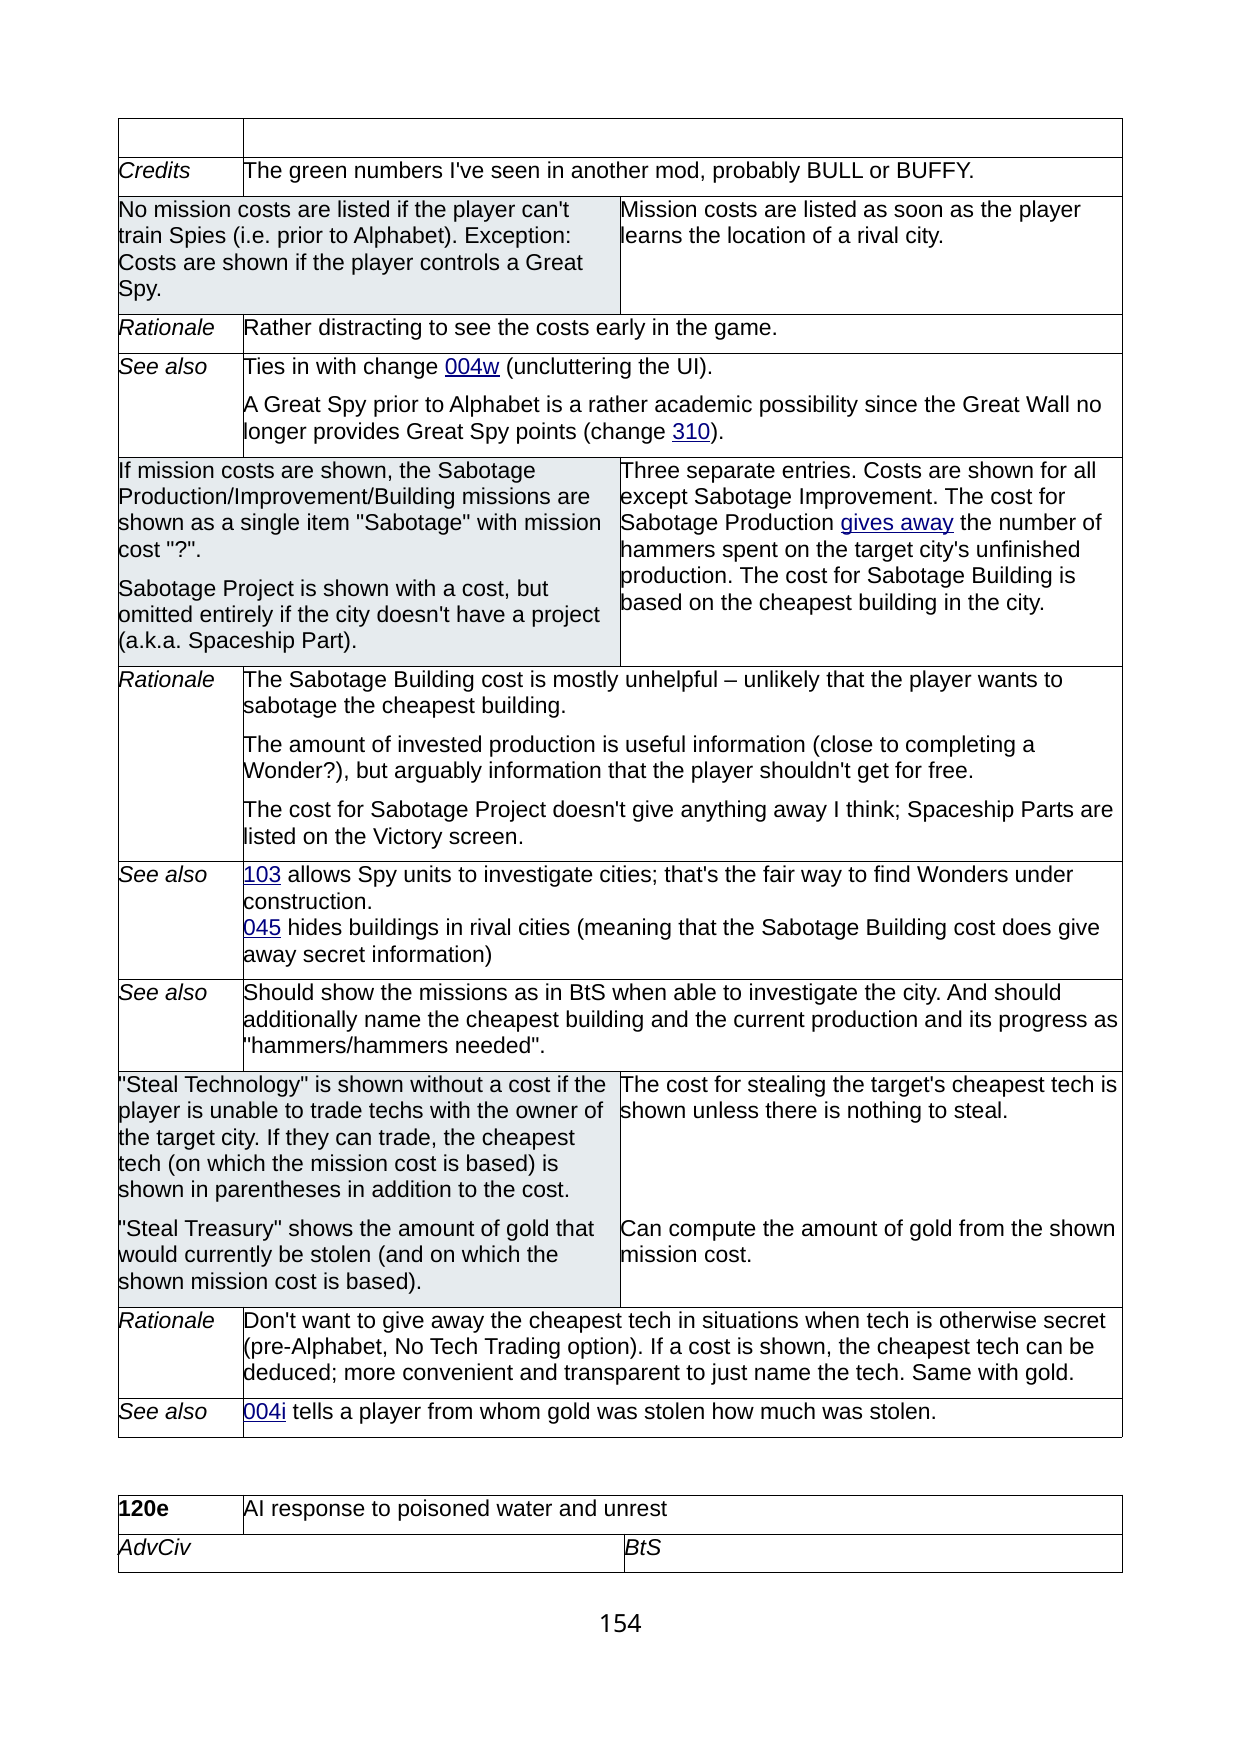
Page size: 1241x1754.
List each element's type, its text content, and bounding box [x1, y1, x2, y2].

table_cell The cost for stealing the target's cheapest tech is shown unless there is nothing to steal. Can compute the amount of gold from the shown mission cost. [621, 1072, 1122, 1307]
table_cell "Steal Technology" is shown without a cost if the player is unable to trade techs with the owner of the target city. If they can trade, the cheapest tech (on which the mission cost is based) is shown in parentheses in addition to the cost. "Steal Treasury" shows the amount of gold that would currently be stolen (and on which the shown mission cost is based). [119, 1072, 620, 1307]
table_cell BtS [625, 1535, 1122, 1572]
table_header 120e [119, 1496, 243, 1533]
table_cell If mission costs are shown, the Sabotage Production/Improvement/Building missions are shown as a single item "Sabotage" with mission cost "?". Sabotage Project is shown with a cost, but omitted entirely if the city doesn't have a project (a.k.a. Spaceship Part). [119, 458, 620, 666]
table_cell AdvCiv [119, 1535, 624, 1572]
table_cell The Sabotage Building cost is mostly unhelpful – unlikely that the player wants to sabotage the cheapest building. The amount of invested production is useful information (close to completing a Wonder?), but arguably information that the player shouldn't get for free. The cost for Sabotage Project doesn't give anything away I think; Spaceship Parts are listed on the Victory screen. [244, 667, 1122, 861]
table_cell 103 allows Spy units to investigate cities; that's the fair way to find Wonders under construction. 045 hides buildings in rival cities (meaning that the Sabotage Building cost does give away secret information) [244, 862, 1122, 979]
table_cell Don't want to give away the cheapest tech in situations when tech is otherwise secret (pre-Alphabet, No Tech Trading option). If a cost is shown, the cheapest tech can be deduced; more convenient and transparent to just name the tech. Same with gold. [244, 1308, 1122, 1398]
table_cell Rather distracting to see the costs early in the game. [244, 315, 1122, 353]
table_cell Credits [119, 158, 243, 196]
table_header AI response to poisoned water and unrest [244, 1496, 1122, 1533]
table_cell Three separate entries. Costs are shown for all except Sabotage Improvement. The cost for Sabotage Production gives away the number of hammers spent on the target city's unfinished production. The cost for Sabotage Building is based on the cheapest building in the city. [621, 458, 1122, 666]
table_cell Rationale [119, 1308, 243, 1398]
table_cell Should show the missions as in BtS when able to investigate the city. And should additionally name the cheapest building and the current production and its progress as "hammers/hammers needed". [244, 980, 1122, 1071]
table_cell Ties in with change 004w (uncluttering the UI). A Great Spy prior to Alphabet is a rather academic possibility since the Great Wall no longer provides Great Spy points (change 310). [244, 354, 1122, 457]
table_cell No mission costs are listed if the player can't train Spies (i.e. prior to Alphabet). Exception: Costs are shown if the player controls a Great Spy. [119, 197, 620, 314]
table_cell See also [119, 862, 243, 979]
table_cell Rationale [119, 667, 243, 861]
table_cell [244, 119, 1122, 157]
table_cell [119, 119, 243, 157]
table_cell Rationale [119, 315, 243, 353]
table_cell See also [119, 354, 243, 457]
table_cell See also [119, 1399, 243, 1437]
table_cell The green numbers I've seen in another mod, probably BULL or BUFFY. [244, 158, 1122, 196]
table_cell 004i tells a player from whom gold was stolen how much was stolen. [244, 1399, 1122, 1437]
table_cell See also [119, 980, 243, 1071]
table_cell Mission costs are listed as soon as the player learns the location of a rival city. [621, 197, 1122, 314]
